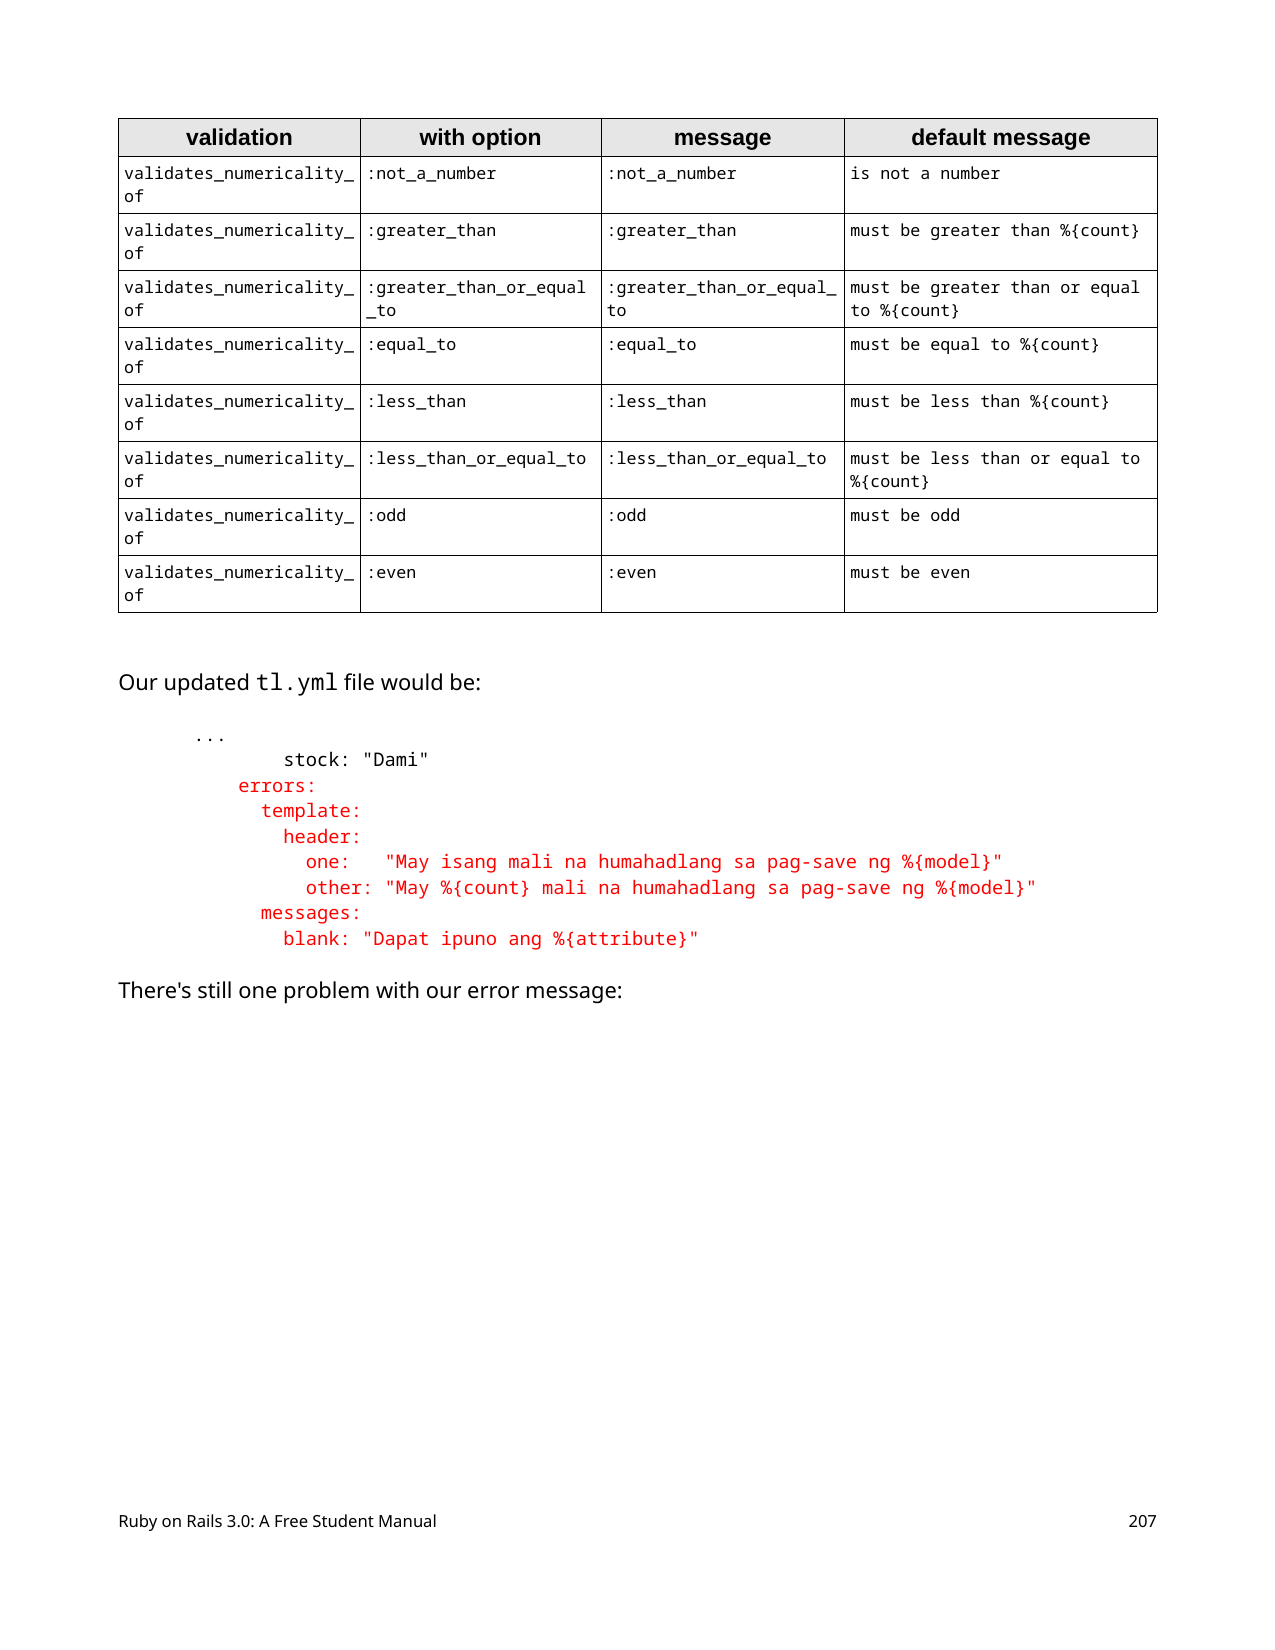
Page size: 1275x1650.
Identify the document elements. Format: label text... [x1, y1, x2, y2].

table_header validation [119, 119, 360, 156]
table_cell :even [602, 556, 844, 612]
table_cell must be equal to %{count} [845, 328, 1157, 384]
table_cell :less_than [602, 385, 844, 441]
table_cell :odd [602, 499, 844, 555]
table_cell must be greater than or equal to %{count} [845, 271, 1157, 327]
table_cell validates_numericality_of [119, 385, 360, 441]
table_cell validates_numericality_of [119, 442, 360, 498]
table_cell :less_than [361, 385, 601, 441]
table_cell :equal_to [602, 328, 844, 384]
table_cell :greater_than_or_equal_to [361, 271, 601, 327]
table_cell :less_than_or_equal_to [361, 442, 601, 498]
text ... stock: "Dami" errors: template: header: one: "May isang mali na humahadlang sa pag-save ng %{model}" other: "May %{count} mali na humahadlang sa pag-save ng %{model}" messages: blank: "Dapat ipuno ang %{attribute}" [193, 721, 1157, 951]
table_cell :equal_to [361, 328, 601, 384]
table_cell must be even [845, 556, 1157, 612]
table_cell is not a number [845, 157, 1157, 213]
table_cell :greater_than [602, 214, 844, 270]
table_cell :even [361, 556, 601, 612]
table_cell :odd [361, 499, 601, 555]
table_cell :greater_than_or_equal_to [602, 271, 844, 327]
table_header message [602, 119, 844, 156]
table_cell must be greater than %{count} [845, 214, 1157, 270]
table_header with option [361, 119, 601, 156]
table_cell validates_numericality_of [119, 271, 360, 327]
table_cell :less_than_or_equal_to [602, 442, 844, 498]
table_cell validates_numericality_of [119, 157, 360, 213]
table_cell validates_numericality_of [119, 328, 360, 384]
table_cell must be less than %{count} [845, 385, 1157, 441]
table_header default message [845, 119, 1157, 156]
table_cell :not_a_number [361, 157, 601, 213]
table_cell validates_numericality_of [119, 499, 360, 555]
table_cell must be less than or equal to %{count} [845, 442, 1157, 498]
text There's still one problem with our error message: [118, 974, 1157, 1004]
table_cell :not_a_number [602, 157, 844, 213]
table_cell must be odd [845, 499, 1157, 555]
table_cell validates_numericality_of [119, 556, 360, 612]
table_cell validates_numericality_of [119, 214, 360, 270]
text Our updated tl.yml file would be: [118, 666, 1157, 697]
table_cell :greater_than [361, 214, 601, 270]
